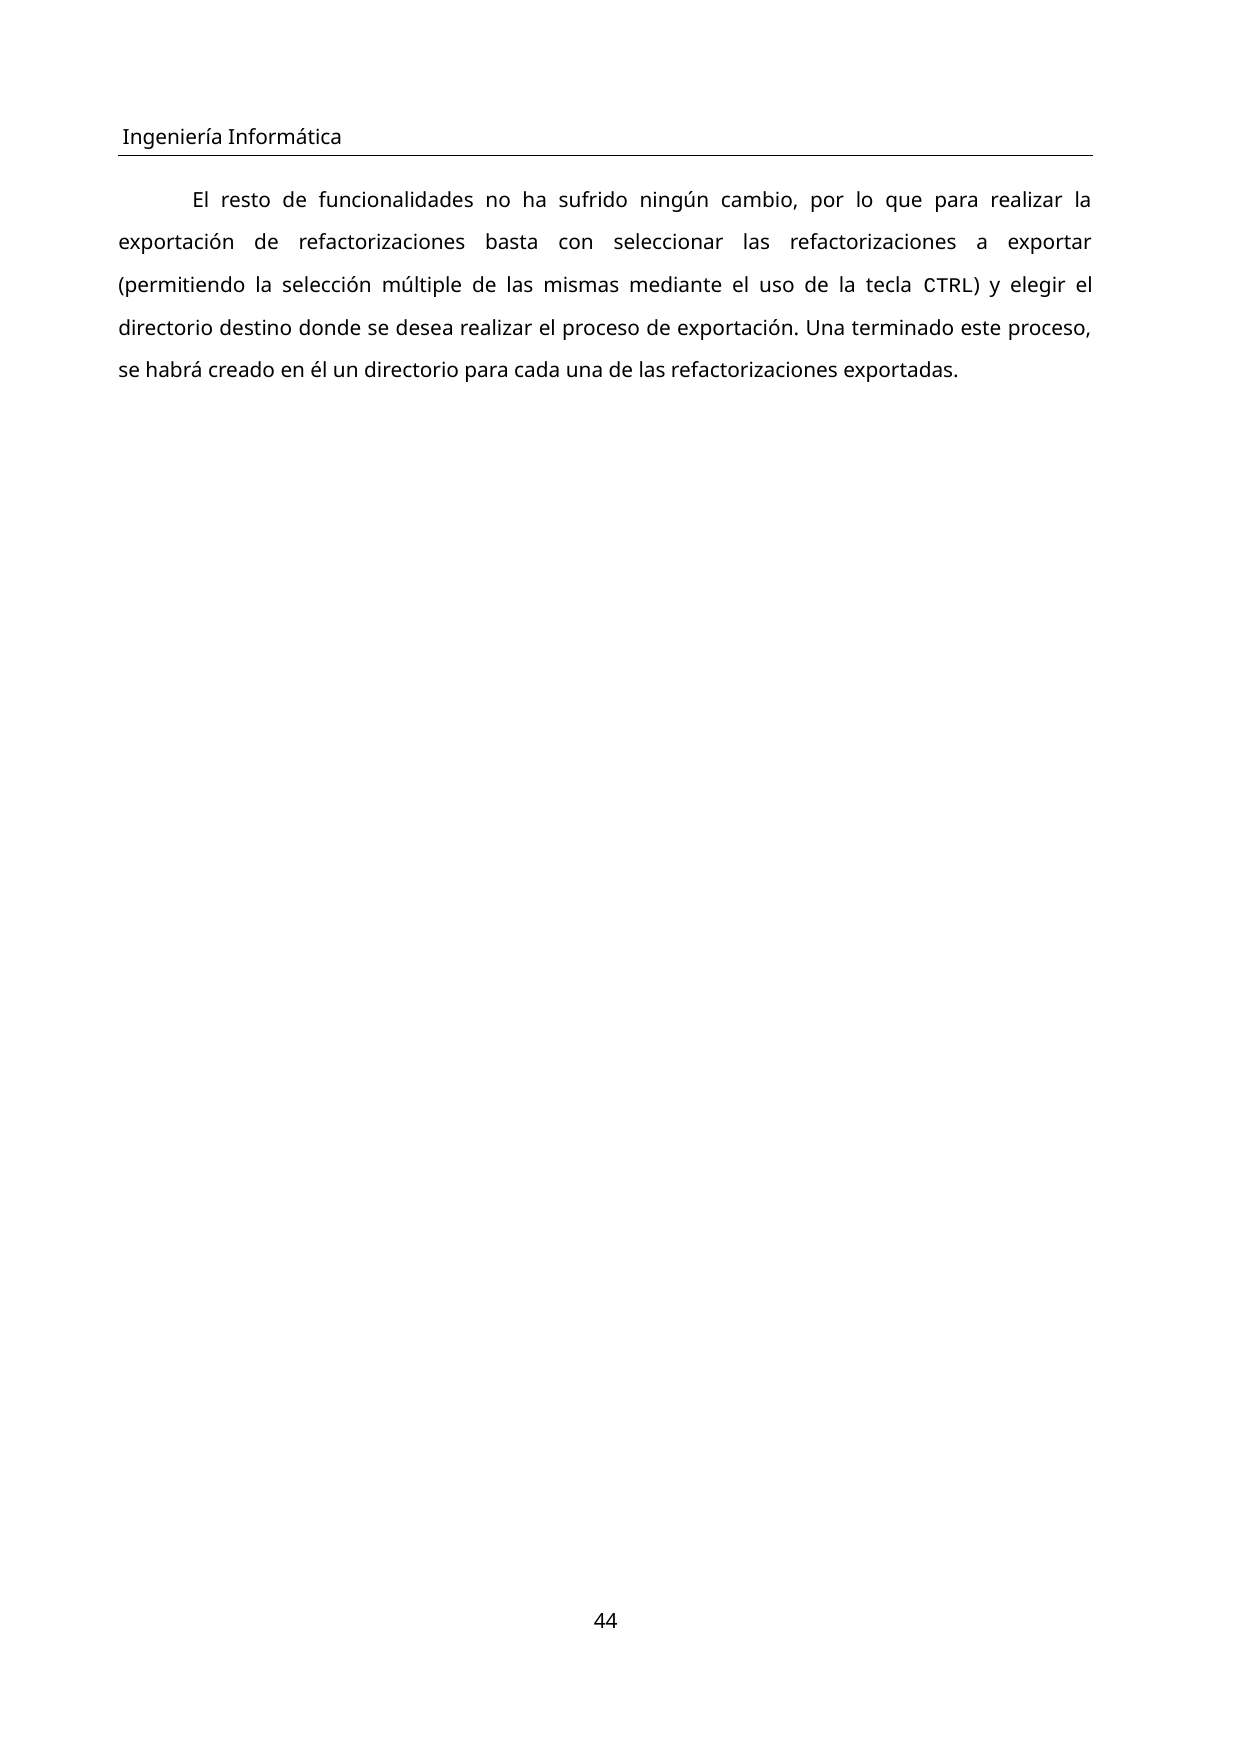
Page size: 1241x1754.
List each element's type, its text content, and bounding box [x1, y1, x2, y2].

text El resto de funcionalidades no ha sufrido ningún cambio, por lo que para realizar la exportación de refactorizaciones basta con seleccionar las refactorizaciones a exportar (permitiendo la selección múltiple de las mismas mediante el uso de la tecla CTRL) y elegir el directorio destino donde se desea realizar el proceso de exportación. Una terminado este proceso, se habrá creado en él un directorio para cada una de las refactorizaciones exportadas. [118, 185, 1093, 384]
